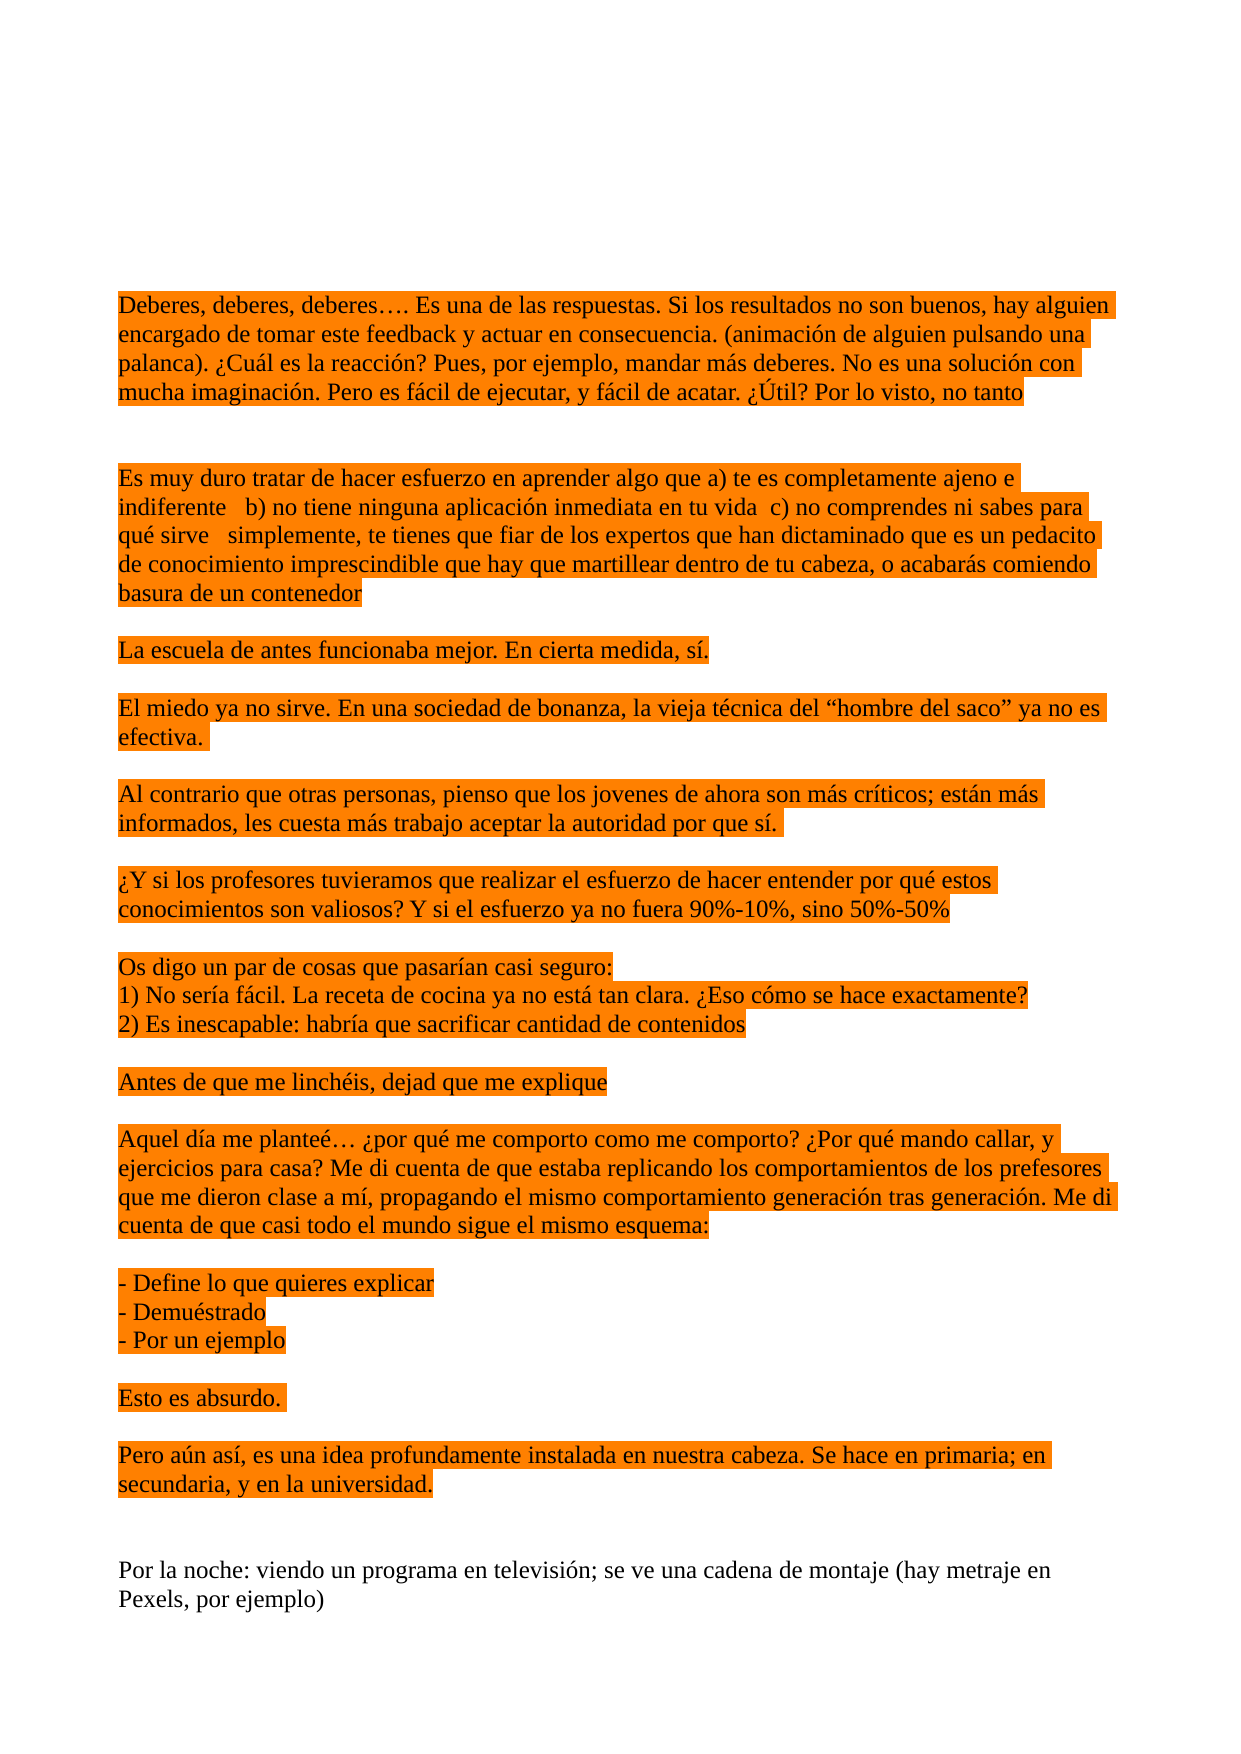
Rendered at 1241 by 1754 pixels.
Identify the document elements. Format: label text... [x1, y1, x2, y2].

text Os digo un par de cosas que pasarían casi seguro: [118, 952, 1122, 981]
text Aquel día me planteé… ¿por qué me comporto como me comporto? ¿Por qué mando callar, y ejercicios para casa? Me di cuenta de que estaba replicando los comportamientos de los prefesores que me dieron clase a mí, propagando el mismo comportamiento generación tras generación. Me di cuenta de que casi todo el mundo sigue el mismo esquema: [118, 1124, 1122, 1239]
text Esto es absurdo. [118, 1383, 1122, 1412]
text - Por un ejemplo [118, 1326, 1122, 1354]
text - Demuéstrado [118, 1297, 1122, 1326]
text Deberes, deberes, deberes…. Es una de las respuestas. Si los resultados no son buenos, hay alguien encargado de tomar este feedback y actuar en consecuencia. (animación de alguien pulsando una palanca). ¿Cuál es la reacción? Pues, por ejemplo, mandar más deberes. No es una solución con mucha imaginación. Pero es fácil de ejecutar, y fácil de acatar. ¿Útil? Por lo visto, no tanto [118, 291, 1122, 406]
text Al contrario que otras personas, pienso que los jovenes de ahora son más críticos; están más informados, les cuesta más trabajo aceptar la autoridad por que sí. [118, 779, 1122, 837]
text ¿Y si los profesores tuvieramos que realizar el esfuerzo de hacer entender por qué estos conocimientos son valiosos? Y si el esfuerzo ya no fuera 90%-10%, sino 50%-50% [118, 866, 1122, 923]
text La escuela de antes funcionaba mejor. En cierta medida, sí. [118, 636, 1122, 664]
text Pero aún así, es una idea profundamente instalada en nuestra cabeza. Se hace en primaria; en secundaria, y en la universidad. [118, 1441, 1122, 1498]
text Por la noche: viendo un programa en televisión; se ve una cadena de montaje (hay metraje en Pexels, por ejemplo) [118, 1556, 1122, 1613]
text Antes de que me linchéis, dejad que me explique [118, 1067, 1122, 1096]
text El miedo ya no sirve. En una sociedad de bonanza, la vieja técnica del “hombre del saco” ya no es efectiva. [118, 693, 1122, 751]
text 1) No sería fácil. La receta de cocina ya no está tan clara. ¿Eso cómo se hace exactamente? [118, 981, 1122, 1009]
text - Define lo que quieres explicar [118, 1268, 1122, 1297]
text 2) Es inescapable: habría que sacrificar cantidad de contenidos [118, 1009, 1122, 1038]
text Es muy duro tratar de hacer esfuerzo en aprender algo que a) te es completamente ajeno e indiferente b) no tiene ninguna aplicación inmediata en tu vida c) no comprendes ni sabes para qué sirve simplemente, te tienes que fiar de los expertos que han dictaminado que es un pedacito de conocimiento imprescindible que hay que martillear dentro de tu cabeza, o acabarás comiendo basura de un contenedor [118, 463, 1122, 607]
